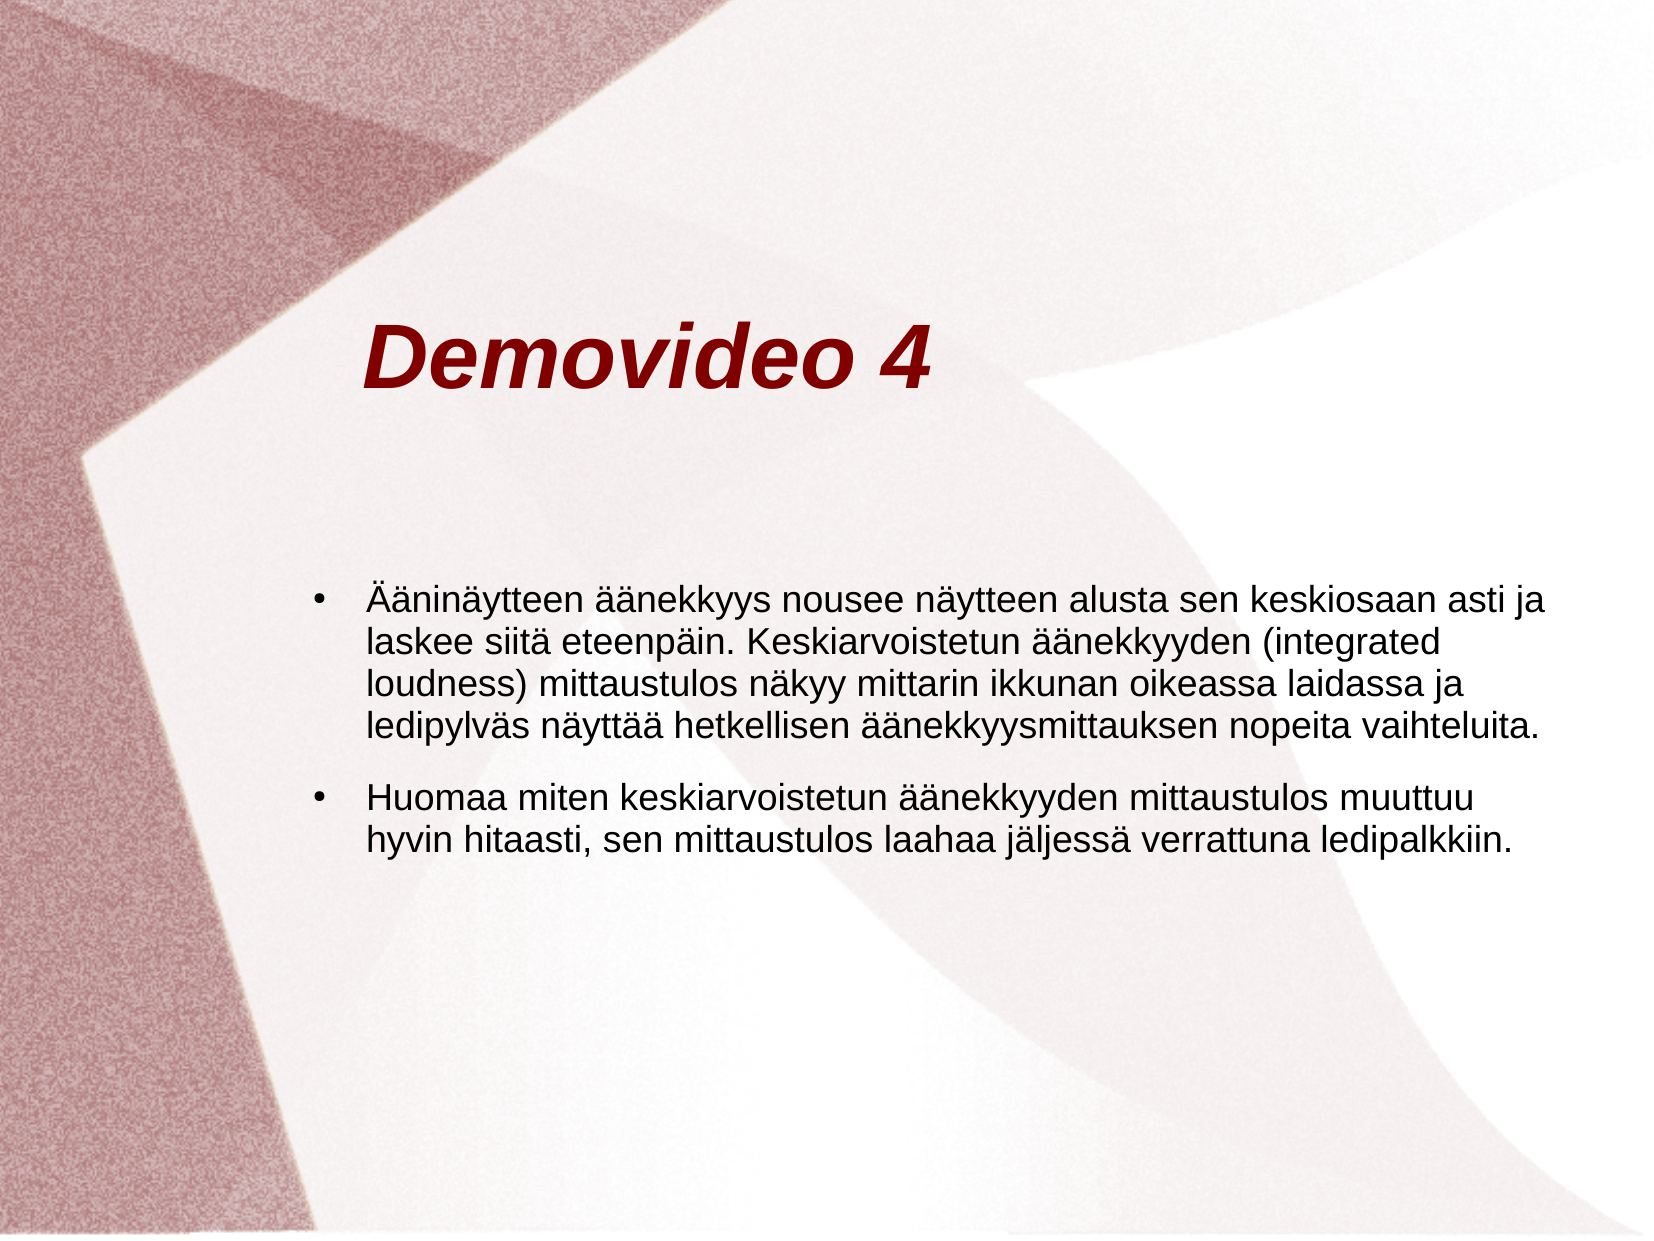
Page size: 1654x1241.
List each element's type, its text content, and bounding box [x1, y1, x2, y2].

picture [0, 0, 1654, 1241]
title Demovideo 4 [318, 253, 934, 461]
list Ääninäytteen äänekkyys nousee näytteen alusta sen keskiosaan asti ja laskee siitä eteenpäin. Keskiarvoistetun äänekkyyden (integrated loudness) mittaustulos näkyy mittarin ikkunan oikeassa laidassa ja ledipylväs näyttää hetkellisen äänekkyysmittauksen nopeita vaihteluita. Huomaa miten keskiarvoistetun äänekkyyden mittaustulos muuttuu hyvin hitaasti, sen mittaustulos laahaa jäljessä verrattuna ledipalkkiin. [295, 578, 1571, 927]
